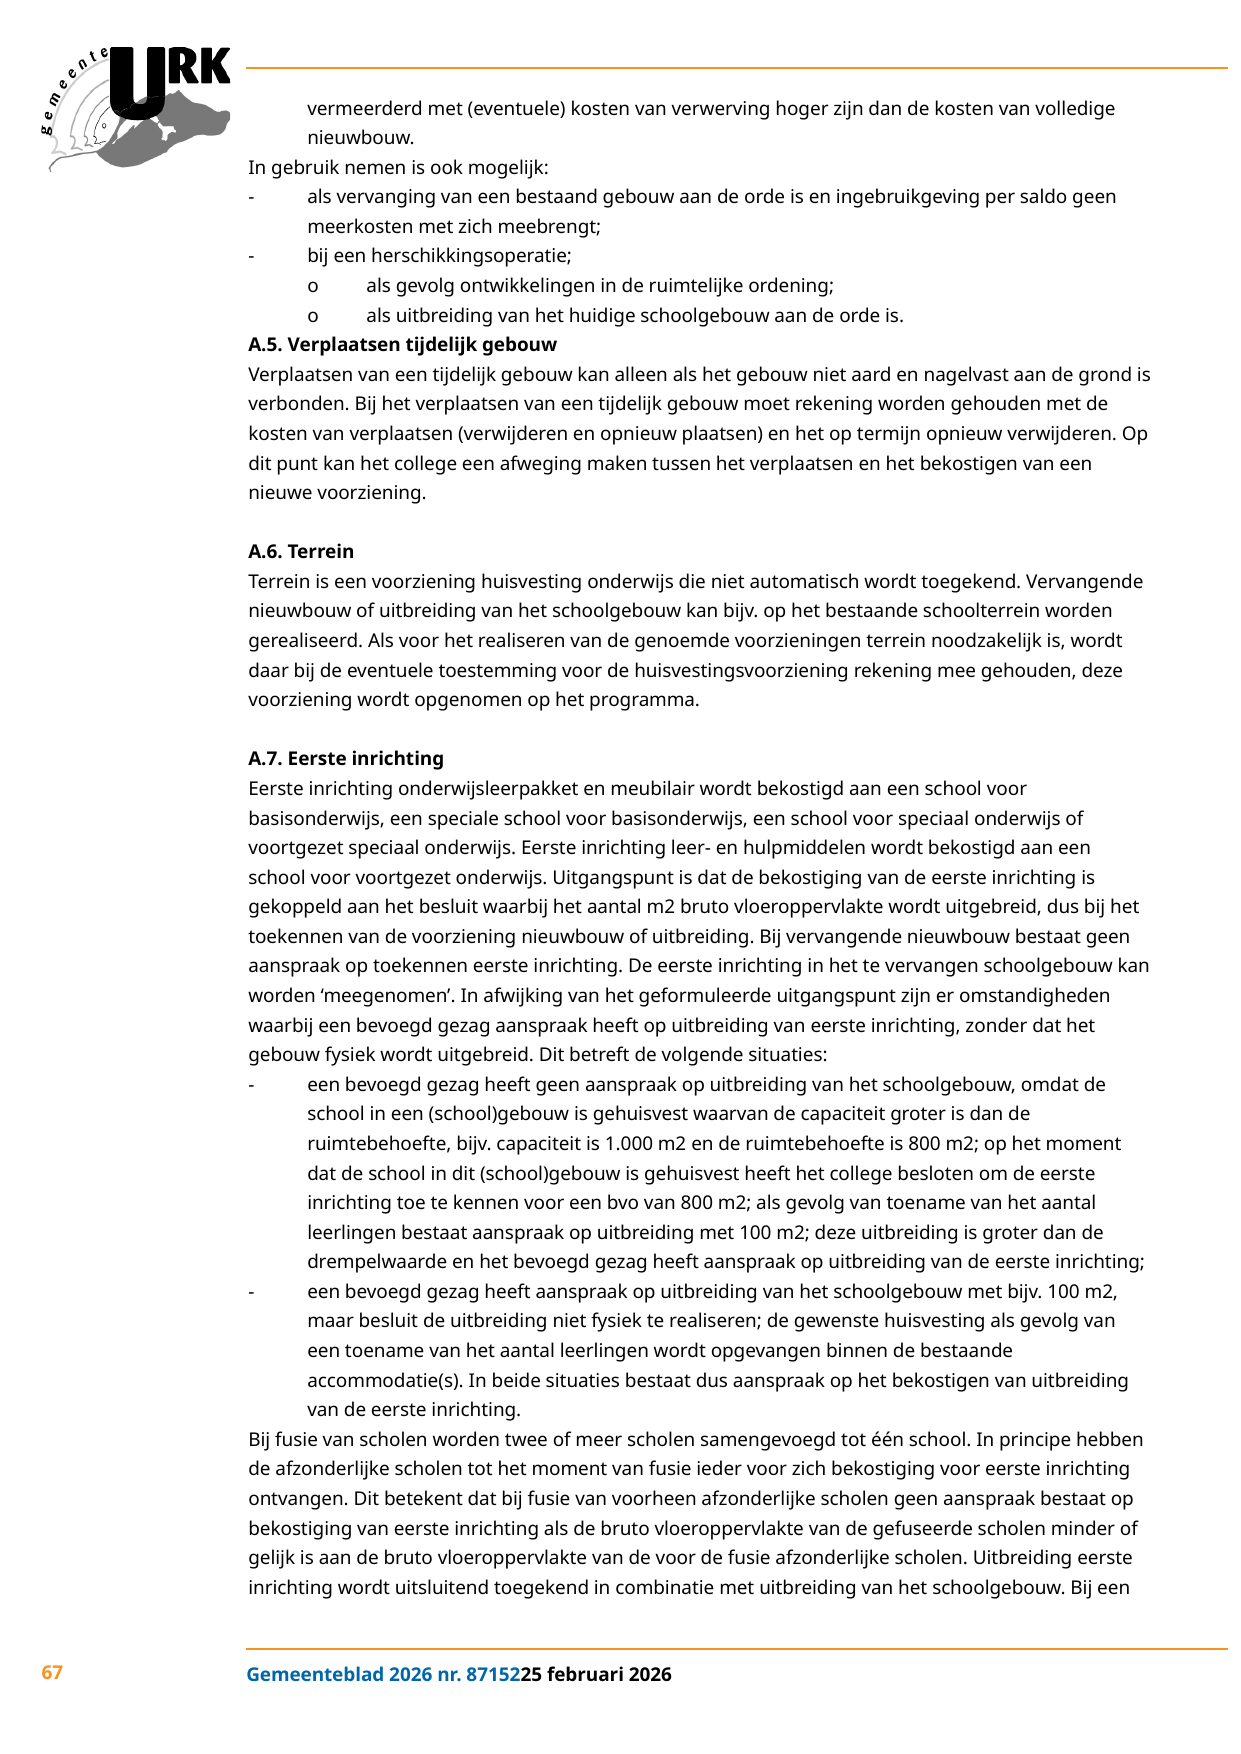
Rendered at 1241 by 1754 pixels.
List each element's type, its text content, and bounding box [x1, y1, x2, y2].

list als uitbreiding van het huidige schoolgebouw aan de orde is. [307, 302, 1152, 328]
list een bevoegd gezag heeft geen aanspraak op uitbreiding van het schoolgebouw, omdat de school in een (school)gebouw is gehuisvest waarvan de capaciteit groter is dan de ruimtebehoefte, bijv. capaciteit is 1.000 m2 en de ruimtebehoefte is 800 m2; op het moment dat de school in dit (school)gebouw is gehuisvest heeft het college besloten om de eerste inrichting toe te kennen voor een bvo van 800 m2; als gevolg van toename van het aantal leerlingen bestaat aanspraak op uitbreiding met 100 m2; deze uitbreiding is groter dan de drempelwaarde en het bevoegd gezag heeft aanspraak op uitbreiding van de eerste inrichting; [248, 1071, 1152, 1274]
list bij een herschikkingsoperatie; [248, 243, 1152, 268]
text In gebruik nemen is ook mogelijk: [248, 154, 1152, 180]
text Terrein is een voorziening huisvesting onderwijs die niet automatisch wordt toegekend. Vervangende nieuwbouw of uitbreiding van het schoolgebouw kan bijv. op het bestaande schoolterrein worden gerealiseerd. Als voor het realiseren van de genoemde voorzieningen terrein noodzakelijk is, wordt daar bij de eventuele toestemming voor de huisvestingsvoorziening rekening mee gehouden, deze voorziening wordt opgenomen op het programma. [248, 568, 1152, 712]
list als gevolg ontwikkelingen in de ruimtelijke ordening; [307, 272, 1152, 298]
list als vervanging van een bestaand gebouw aan de orde is en ingebruikgeving per saldo geen meerkosten met zich meebrengt; [248, 183, 1152, 239]
list een bevoegd gezag heeft aanspraak op uitbreiding van het schoolgebouw met bijv. 100 m2, maar besluit de uitbreiding niet fysiek te realiseren; de gewenste huisvesting als gevolg van een toename van het aantal leerlingen wordt opgevangen binnen de bestaande accommodatie(s). In beide situaties bestaat dus aanspraak op het bekostigen van uitbreiding van de eerste inrichting. [248, 1278, 1152, 1422]
text A.5. Verplaatsen tijdelijk gebouw [248, 331, 1152, 357]
text A.6. Terrein [248, 538, 1152, 564]
picture [41, 47, 231, 172]
text Bij fusie van scholen worden twee of meer scholen samengevoegd tot één school. In principe hebben de afzonderlijke scholen tot het moment van fusie ieder voor zich bekostiging voor eerste inrichting ontvangen. Dit betekent dat bij fusie van voorheen afzonderlijke scholen geen aanspraak bestaat op bekostiging van eerste inrichting als de bruto vloeroppervlakte van de gefuseerde scholen minder of gelijk is aan de bruto vloeroppervlakte van de voor de fusie afzonderlijke scholen. Uitbreiding eerste inrichting wordt uitsluitend toegekend in combinatie met uitbreiding van het schoolgebouw. Bij een [248, 1426, 1152, 1600]
list vermeerderd met (eventuele) kosten van verwerving hoger zijn dan de kosten van volledige nieuwbouw. [248, 95, 1152, 150]
text Verplaatsen van een tijdelijk gebouw kan alleen als het gebouw niet aard en nagelvast aan de grond is verbonden. Bij het verplaatsen van een tijdelijk gebouw moet rekening worden gehouden met de kosten van verplaatsen (verwijderen en opnieuw plaatsen) en het op termijn opnieuw verwijderen. Op dit punt kan het college een afweging maken tussen het verplaatsen en het bekostigen van een nieuwe voorziening. [248, 361, 1152, 505]
text Eerste inrichting onderwijsleerpakket en meubilair wordt bekostigd aan een school voor basisonderwijs, een speciale school voor basisonderwijs, een school voor speciaal onderwijs of voortgezet speciaal onderwijs. Eerste inrichting leer- en hulpmiddelen wordt bekostigd aan een school voor voortgezet onderwijs. Uitgangspunt is dat de bekostiging van de eerste inrichting is gekoppeld aan het besluit waarbij het aantal m2 bruto vloeroppervlakte wordt uitgebreid, dus bij het toekennen van de voorziening nieuwbouw of uitbreiding. Bij vervangende nieuwbouw bestaat geen aanspraak op toekennen eerste inrichting. De eerste inrichting in het te vervangen schoolgebouw kan worden ‘meegenomen’. In afwijking van het geformuleerde uitgangspunt zijn er omstandigheden waarbij een bevoegd gezag aanspraak heeft op uitbreiding van eerste inrichting, zonder dat het gebouw fysiek wordt uitgebreid. Dit betreft de volgende situaties: [248, 775, 1152, 1067]
text A.7. Eerste inrichting [248, 746, 1152, 771]
